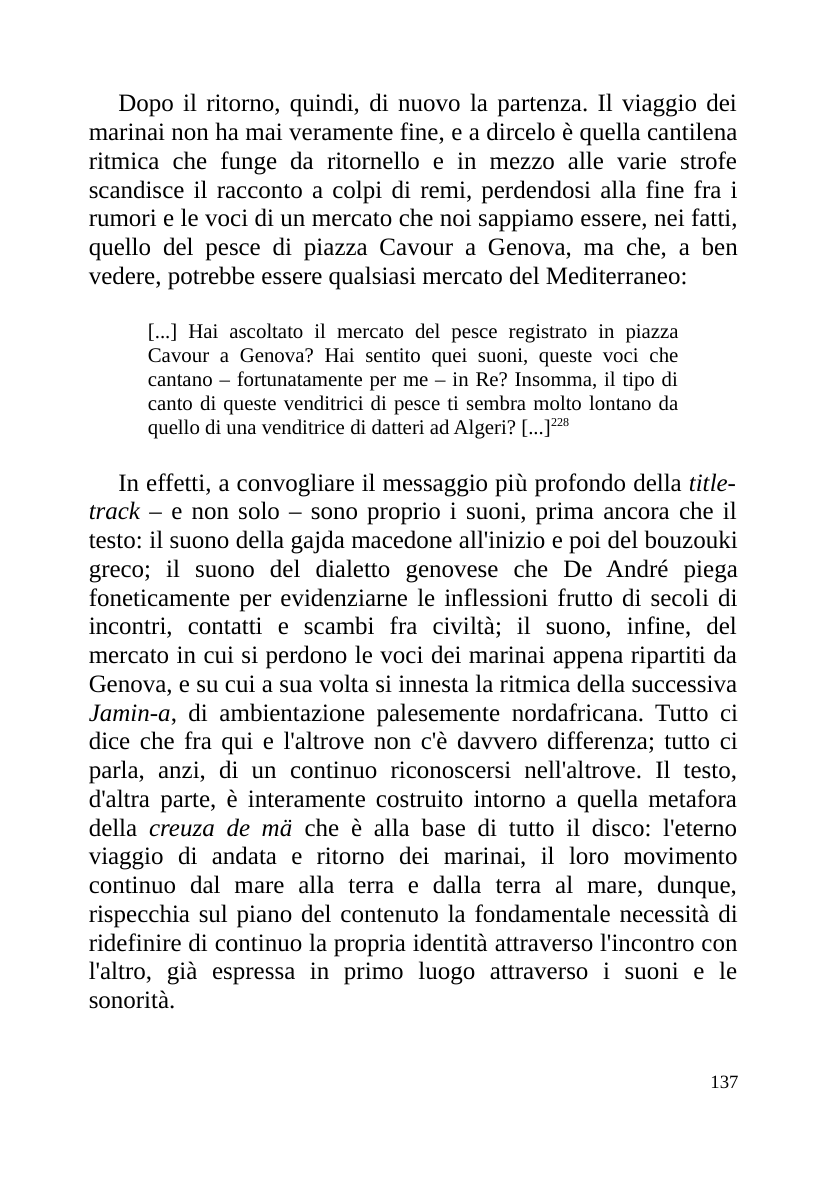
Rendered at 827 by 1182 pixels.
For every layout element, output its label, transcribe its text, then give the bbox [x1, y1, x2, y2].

text In effetti, a convogliare il messaggio più profondo della title-track – e non solo – sono proprio i suoni, prima ancora che il testo: il suono della gajda macedone all'inizio e poi del bouzouki greco; il suono del dialetto genovese che De André piega foneticamente per evidenziarne le inflessioni frutto di secoli di incontri, contatti e scambi fra civiltà; il suono, infine, del mercato in cui si perdono le voci dei marinai appena ripartiti da Genova, e su cui a sua volta si innesta la ritmica della successiva Jamin-a, di ambientazione palesemente nordafricana. Tutto ci dice che fra qui e l'altrove non c'è davvero differenza; tutto ci parla, anzi, di un continuo riconoscersi nell'altrove. Il testo, d'altra parte, è interamente costruito intorno a quella metafora della creuza de mä che è alla base di tutto il disco: l'eterno viaggio di andata e ritorno dei marinai, il loro movimento continuo dal mare alla terra e dalla terra al mare, dunque, rispecchia sul piano del contenuto la fondamentale necessità di ridefinire di continuo la propria identità attraverso l'incontro con l'altro, già espressa in primo luogo attraverso i suoni e le sonorità. [88, 468, 738, 1014]
text [...] Hai ascoltato il mercato del pesce registrato in piazza Cavour a Genova? Hai sentito quei suoni, queste voci che cantano – fortunatamente per me – in Re? Insomma, il tipo di canto di queste venditrici di pesce ti sembra molto lontano da quello di una venditrice di datteri ad Algeri? [...] [148, 318, 679, 439]
text Dopo il ritorno, quindi, di nuovo la partenza. Il viaggio dei marinai non ha mai veramente fine, e a dircelo è quella cantilena ritmica che funge da ritornello e in mezzo alle varie strofe scandisce il racconto a colpi di remi, perdendosi alla fine fra i rumori e le voci di un mercato che noi sappiamo essere, nei fatti, quello del pesce di piazza Cavour a Genova, ma che, a ben vedere, potrebbe essere qualsiasi mercato del Mediterraneo: [88, 88, 738, 290]
